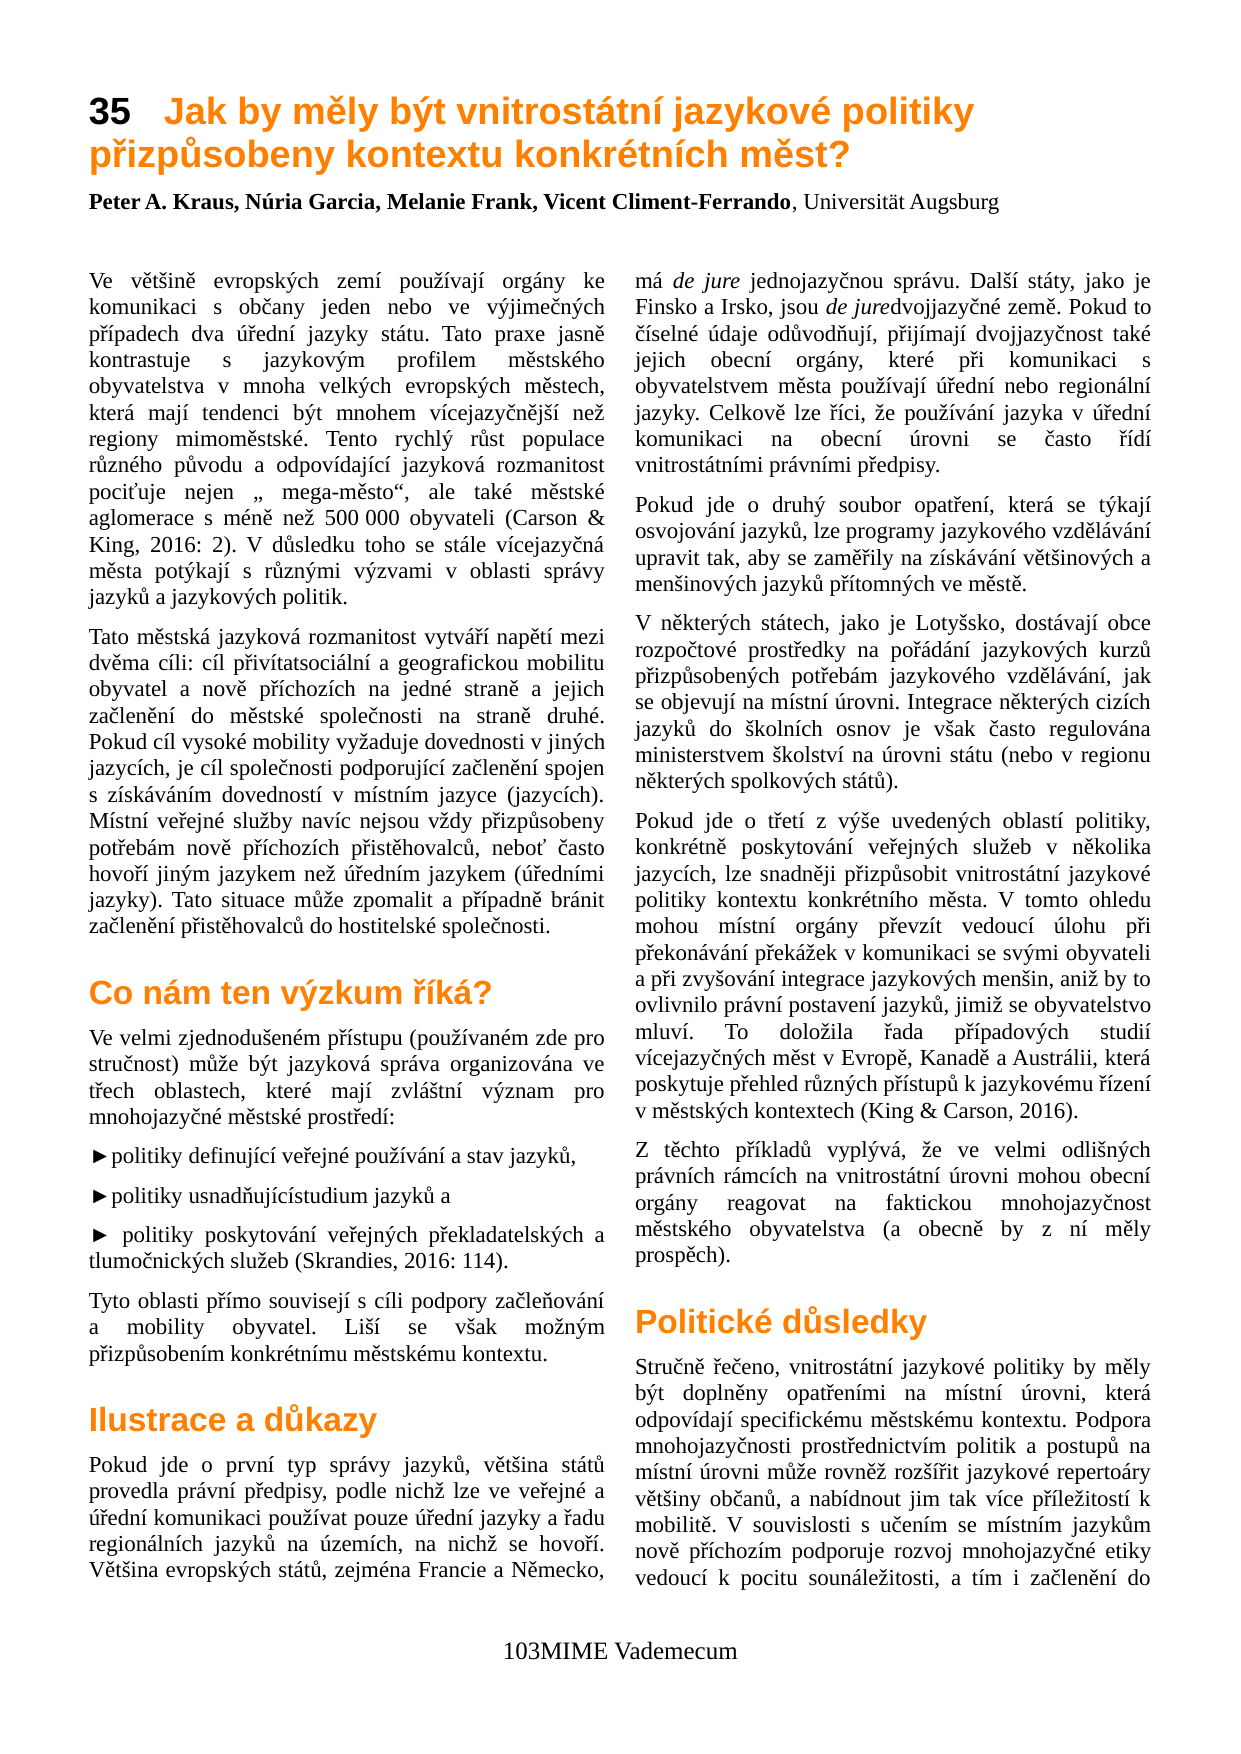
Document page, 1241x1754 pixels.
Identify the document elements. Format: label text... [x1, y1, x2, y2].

text Stručně řečeno, vnitrostátní jazykové politiky by měly být doplněny opatřeními na místní úrovni, která odpovídají specifickému městskému kontextu. Podpora mnohojazyčnosti prostřednictvím politik a postupů na místní úrovni může rovněž rozšířit jazykové repertoáry většiny občanů, a nabídnout jim tak více příležitostí k mobilitě. V souvislosti s učením se místním jazykům nově příchozím podporuje rozvoj mnohojazyčné etiky vedoucí k pocitu sounáležitosti, a tím i začlenění do [635, 1353, 1152, 1590]
text Ve velmi zjednodušeném přístupu (používaném zde pro stručnost) může být jazyková správa organizována ve třech oblastech, které mají zvláštní význam pro mnohojazyčné městské prostředí: [88, 1024, 605, 1129]
subtitle Jak by měly být vnitrostátní jazykové politiky přizpůsobeny kontextu konkrétních měst? [88, 88, 1152, 176]
text Tato městská jazyková rozmanitost vytváří napětí mezi dvěma cíli: cíl přivítatsociální a geografickou mobilitu obyvatel a nově příchozích na jedné straně a jejich začlenění do městské společnosti na straně druhé. Pokud cíl vysoké mobility vyžaduje dovednosti v jiných jazycích, je cíl společnosti podporující začlenění spojen s získáváním dovedností v místním jazyce (jazycích). Místní veřejné služby navíc nejsou vždy přizpůsobeny potřebám nově příchozích přistěhovalců, neboť často hovoří jiným jazykem než úředním jazykem (úředními jazyky). Tato situace může zpomalit a případně bránit začlenění přistěhovalců do hostitelské společnosti. [88, 623, 605, 939]
text Pokud jde o první typ správy jazyků, většina států provedla právní předpisy, podle nichž lze ve veřejné a úřední komunikaci používat pouze úřední jazyky a řadu regionálních jazyků na územích, na nichž se hovoří. Většina evropských států, zejména Francie a Německo, [88, 1451, 605, 1583]
text Tyto oblasti přímo souvisejí s cíli podpory začleňování a mobility obyvatel. Liší se však možným přizpůsobením konkrétnímu městskému kontextu. [88, 1287, 605, 1366]
text Pokud jde o druhý soubor opatření, která se týkají osvojování jazyků, lze programy jazykového vzdělávání upravit tak, aby se zaměřily na získávání většinových a menšinových jazyků přítomných ve městě. [635, 491, 1152, 596]
subtitle Ilustrace a důkazy [88, 1400, 605, 1438]
text Ve většině evropských zemí používají orgány ke komunikaci s občany jeden nebo ve výjimečných případech dva úřední jazyky státu. Tato praxe jasně kontrastuje s jazykovým profilem městského obyvatelstva v mnoha velkých evropských městech, která mají tendenci být mnohem vícejazyčnější než regiony mimoměstské. Tento rychlý růst populace různého původu a odpovídající jazyková rozmanitost pociťuje nejen „ mega-město“, ale také městské aglomerace s méně než 500 000 obyvateli (Carson & King, 2016: 2). V důsledku toho se stále vícejazyčná města potýkají s různými výzvami v oblasti správy jazyků a jazykových politik. [88, 267, 605, 610]
text ►politiky definující veřejné používání a stav jazyků, [88, 1142, 605, 1169]
subtitle Co nám ten výzkum říká? [88, 973, 605, 1011]
text V některých státech, jako je Lotyšsko, dostávají obce rozpočtové prostředky na pořádání jazykových kurzů přizpůsobených potřebám jazykového vzdělávání, jak se objevují na místní úrovni. Integrace některých cizích jazyků do školních osnov je však často regulována ministerstvem školství na úrovni státu (nebo v regionu některých spolkových států). [635, 609, 1152, 794]
text ► politiky poskytování veřejných překladatelských a tlumočnických služeb (Skrandies, 2016: 114). [88, 1221, 605, 1274]
subtitle Politické důsledky [635, 1302, 1152, 1340]
text Peter A. Kraus, Núria Garcia, Melanie Frank, Vicent Climent-Ferrando, Universität Augsburg [88, 188, 1152, 215]
text ►politiky usnadňujícístudium jazyků a [88, 1182, 605, 1208]
text Z těchto příkladů vyplývá, že ve velmi odlišných právních rámcích na vnitrostátní úrovni mohou obecní orgány reagovat na faktickou mnohojazyčnost městského obyvatelstva (a obecně by z ní měly prospěch). [635, 1136, 1152, 1268]
text má de jure jednojazyčnou správu. Další státy, jako je Finsko a Irsko, jsou de juredvojjazyčné země. Pokud to číselné údaje odůvodňují, přijímají dvojjazyčnost také jejich obecní orgány, které při komunikaci s obyvatelstvem města používají úřední nebo regionální jazyky. Celkově lze říci, že používání jazyka v úřední komunikaci na obecní úrovni se často řídí vnitrostátními právními předpisy. [635, 267, 1152, 478]
text Pokud jde o třetí z výše uvedených oblastí politiky, konkrétně poskytování veřejných služeb v několika jazycích, lze snadněji přizpůsobit vnitrostátní jazykové politiky kontextu konkrétního města. V tomto ohledu mohou místní orgány převzít vedoucí úlohu při překonávání překážek v komunikaci se svými obyvateli a při zvyšování integrace jazykových menšin, aniž by to ovlivnilo právní postavení jazyků, jimiž se obyvatelstvo mluví. To doložila řada případových studií vícejazyčných měst v Evropě, Kanadě a Austrálii, která poskytuje přehled různých přístupů k jazykovému řízení v městských kontextech (King & Carson, 2016). [635, 807, 1152, 1123]
